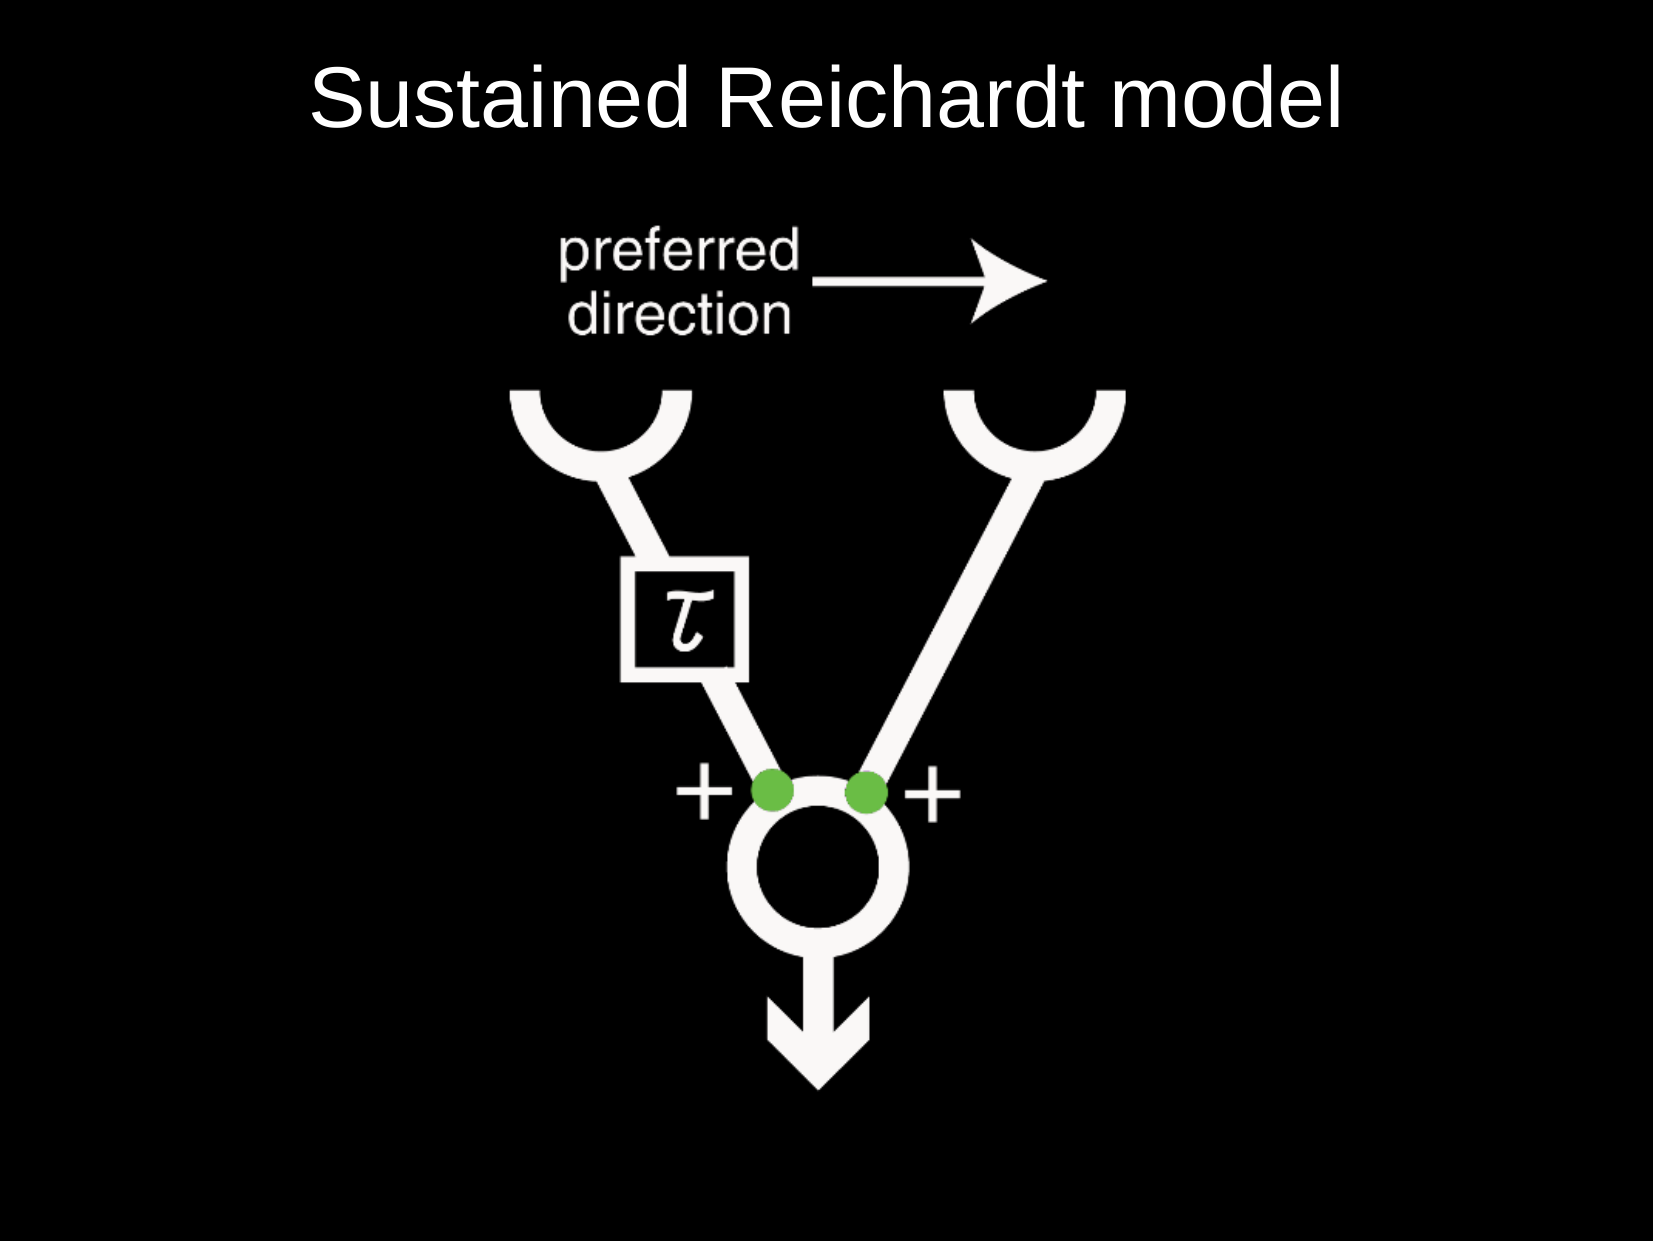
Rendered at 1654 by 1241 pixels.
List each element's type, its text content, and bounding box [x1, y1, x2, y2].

title Sustained Reichardt model [82, 49, 1571, 257]
picture [473, 209, 1180, 1111]
